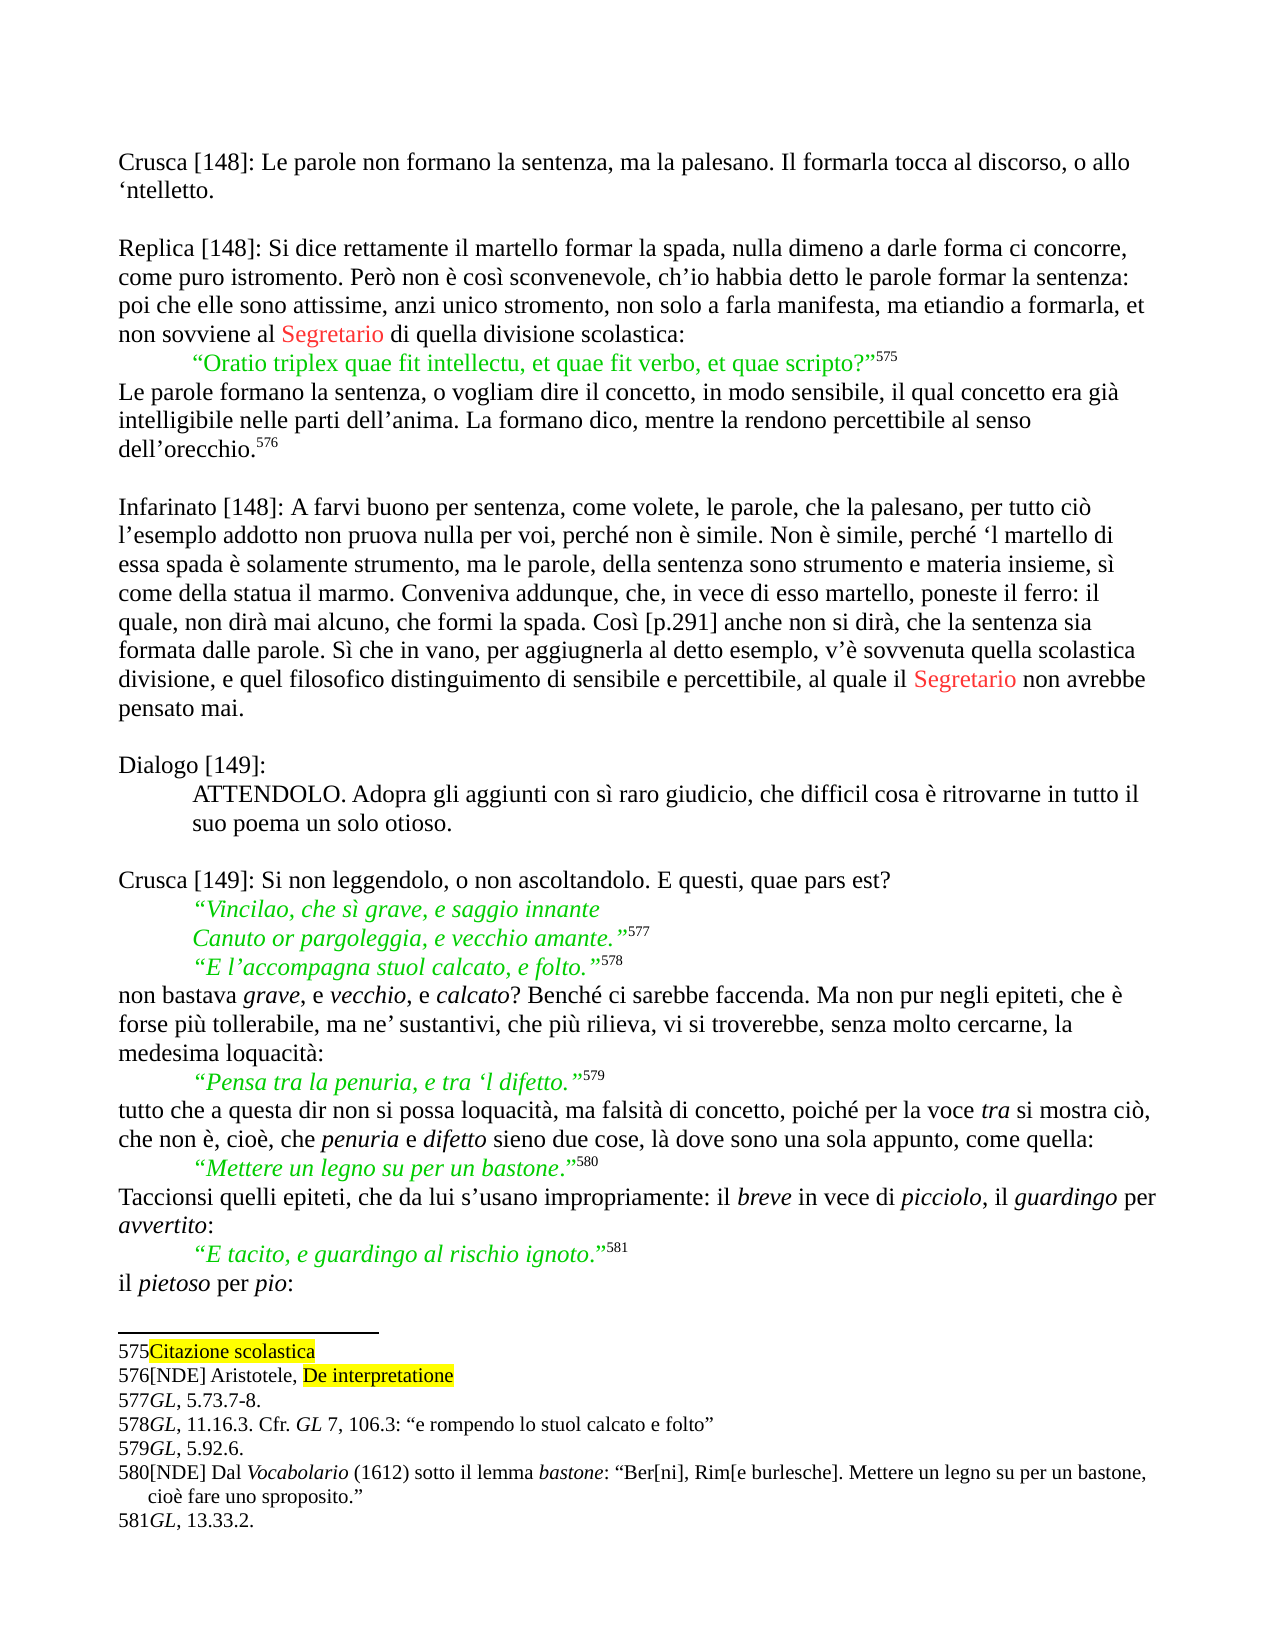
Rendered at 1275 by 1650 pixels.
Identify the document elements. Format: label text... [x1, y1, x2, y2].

text Taccionsi quelli epiteti, che da lui s’usano impropriamente: il breve in vece di picciolo, il guardingo per avvertito: [118, 1182, 1157, 1239]
text il pietoso per pio: [118, 1268, 1157, 1297]
text [NDE] Aristotele, De interpretatione [118, 1363, 1157, 1387]
text Le parole formano la sentenza, o vogliam dire il concetto, in modo sensibile, il qual concetto era già intelligibile nelle parti dell’anima. La formano dico, mentre la rendono percettibile al senso dell’orecchio. [118, 377, 1157, 463]
text GL, 13.33.2. [118, 1508, 1157, 1532]
text “E tacito, e guardingo al rischio ignoto.” [118, 1239, 1157, 1268]
text Crusca [149]: Si non leggendolo, o non ascoltandolo. E questi, quae pars est? [118, 866, 1157, 894]
text “Oratio triplex quae fit intellectu, et quae fit verbo, et quae scripto?” [118, 348, 1157, 377]
text “Vincilao, che sì grave, e saggio innante [118, 894, 1157, 923]
text Replica [148]: Si dice rettamente il martello formar la spada, nulla dimeno a darle forma ci concorre, come puro istromento. Però non è così sconvenevole, ch’io habbia detto le parole formar la sentenza: poi che elle sono attissime, anzi unico stromento, non solo a farla manifesta, ma etiandio a formarla, et non sovviene al Segretario di quella divisione scolastica: [118, 233, 1157, 348]
text Crusca [148]: Le parole non formano la sentenza, ma la palesano. Il formarla tocca al discorso, o allo ‘ntelletto. [118, 147, 1157, 204]
text Canuto or pargoleggia, e vecchio amante.” [118, 923, 1157, 952]
text Infarinato [148]: A farvi buono per sentenza, come volete, le parole, che la palesano, per tutto ciò l’esemplo addotto non pruova nulla per voi, perché non è simile. Non è simile, perché ‘l martello di essa spada è solamente strumento, ma le parole, della sentenza sono strumento e materia insieme, sì come della statua il marmo. Conveniva addunque, che, in vece di esso martello, poneste il ferro: il quale, non dirà mai alcuno, che formi la spada. Così [p.291] anche non si dirà, che la sentenza sia formata dalle parole. Sì che in vano, per aggiugnerla al detto esemplo, v’è sovvenuta quella scolastica divisione, e quel filosofico distinguimento di sensibile e percettibile, al quale il Segretario non avrebbe pensato mai. [118, 492, 1157, 722]
text GL, 5.73.7-8. [118, 1387, 1157, 1412]
text GL, 5.92.6. [118, 1436, 1157, 1460]
text “E l’accompagna stuol calcato, e folto.” [118, 952, 1157, 981]
text [NDE] Dal Vocabolario (1612) sotto il lemma bastone: “Ber[ni], Rim[e burlesche]. Mettere un legno su per un bastone, cioè fare uno sproposito.” [118, 1460, 1157, 1508]
text non bastava grave, e vecchio, e calcato? Benché ci sarebbe faccenda. Ma non pur negli epiteti, che è forse più tollerabile, ma ne’ sustantivi, che più rilieva, vi si troverebbe, senza molto cercarne, la medesima loquacità: [118, 981, 1157, 1067]
text GL, 11.16.3. Cfr. GL 7, 106.3: “e rompendo lo stuol calcato e folto” [118, 1412, 1157, 1436]
text Citazione scolastica [118, 1339, 1157, 1363]
text Dialogo [149]: [118, 751, 1157, 779]
text “Pensa tra la penuria, e tra ‘l difetto.” [118, 1067, 1157, 1096]
text “Mettere un legno su per un bastone.” [118, 1153, 1157, 1182]
text tutto che a questa dir non si possa loquacità, ma falsità di concetto, poiché per la voce tra si mostra ciò, che non è, cioè, che penuria e difetto sieno due cose, là dove sono una sola appunto, come quella: [118, 1096, 1157, 1153]
text ATTENDOLO. Adopra gli aggiunti con sì raro giudicio, che difficil cosa è ritrovarne in tutto il suo poema un solo otioso. [192, 779, 1157, 837]
